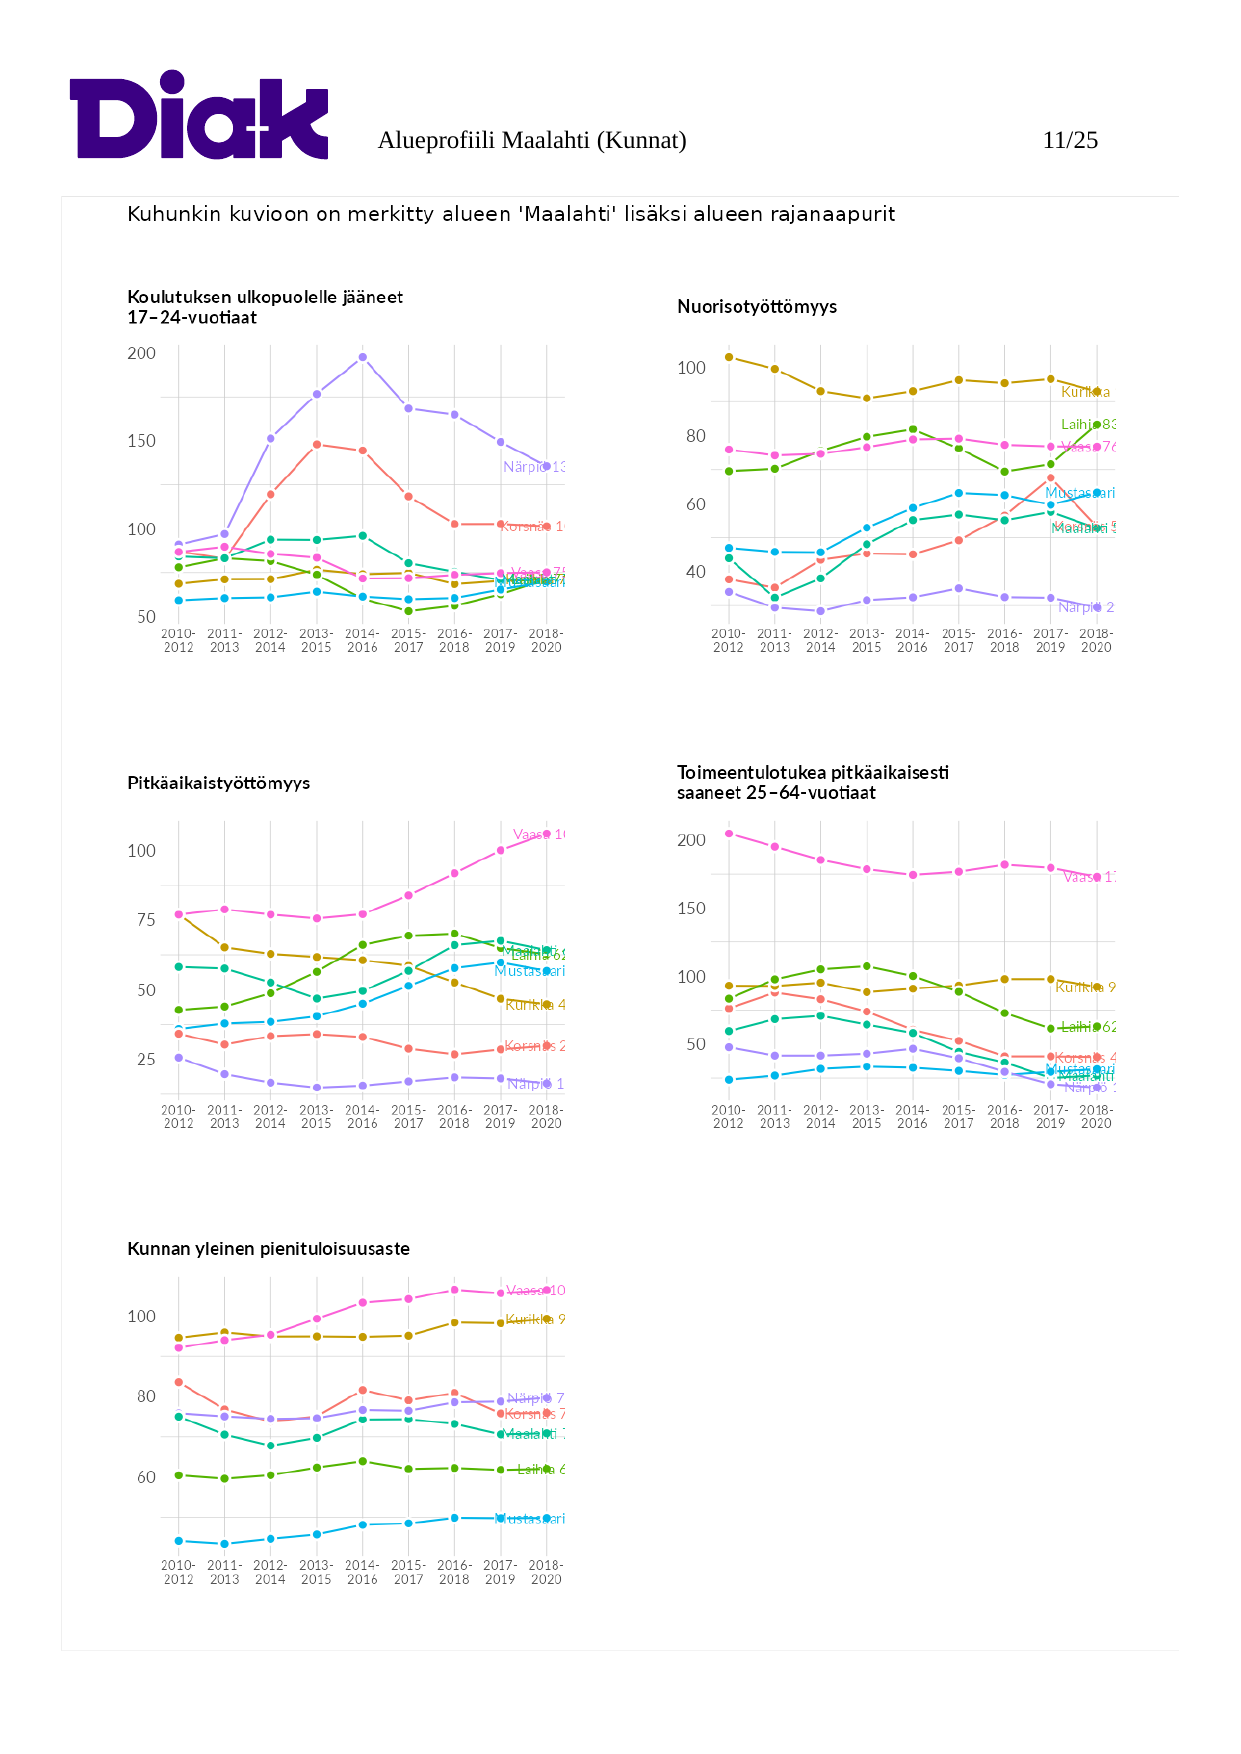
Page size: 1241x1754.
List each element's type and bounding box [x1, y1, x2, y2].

picture [61, 196, 1179, 1651]
